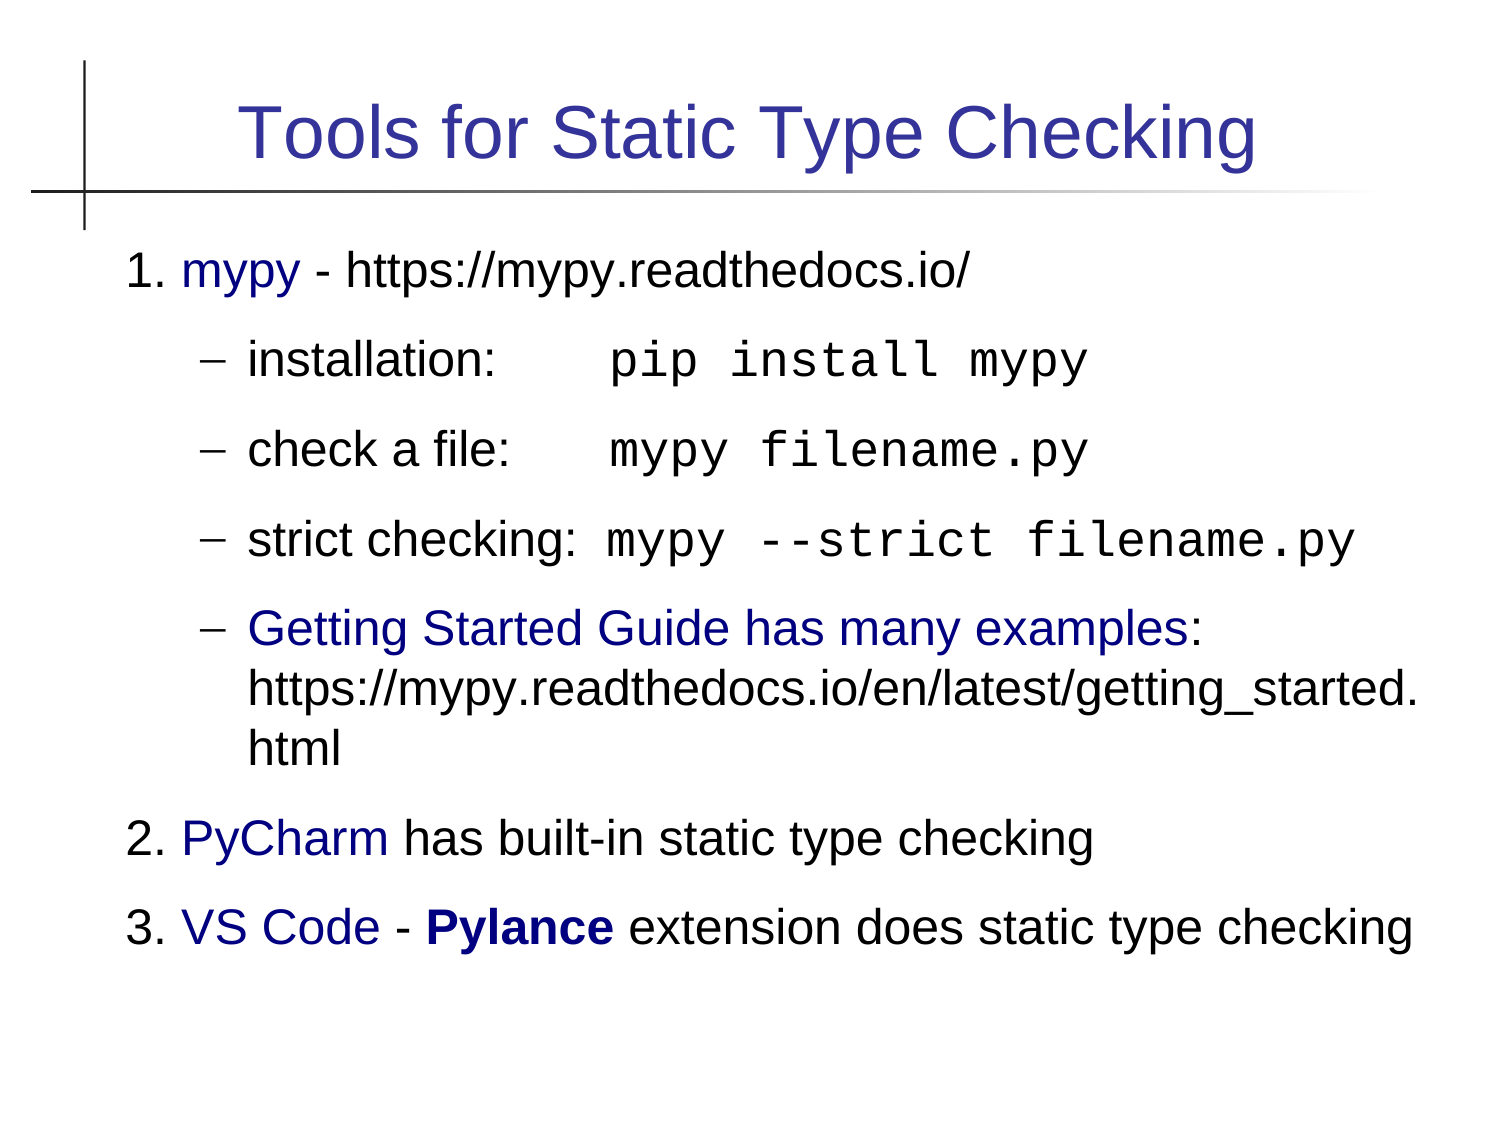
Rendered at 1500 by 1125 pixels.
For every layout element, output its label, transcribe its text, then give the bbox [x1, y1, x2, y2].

title Tools for Static Type Checking [100, 42, 1397, 182]
list 1. mypy - https://mypy.readthedocs.io/ installation: pip install mypy check a file: mypy filename.py strict checking: mypy --strict filename.py Getting Started Guide has many examples: https://mypy.readthedocs.io/en/latest/getting_started.html 2. PyCharm has built-in static type checking 3. VS Code - Pylance extension does static type checking [110, 229, 1441, 1021]
